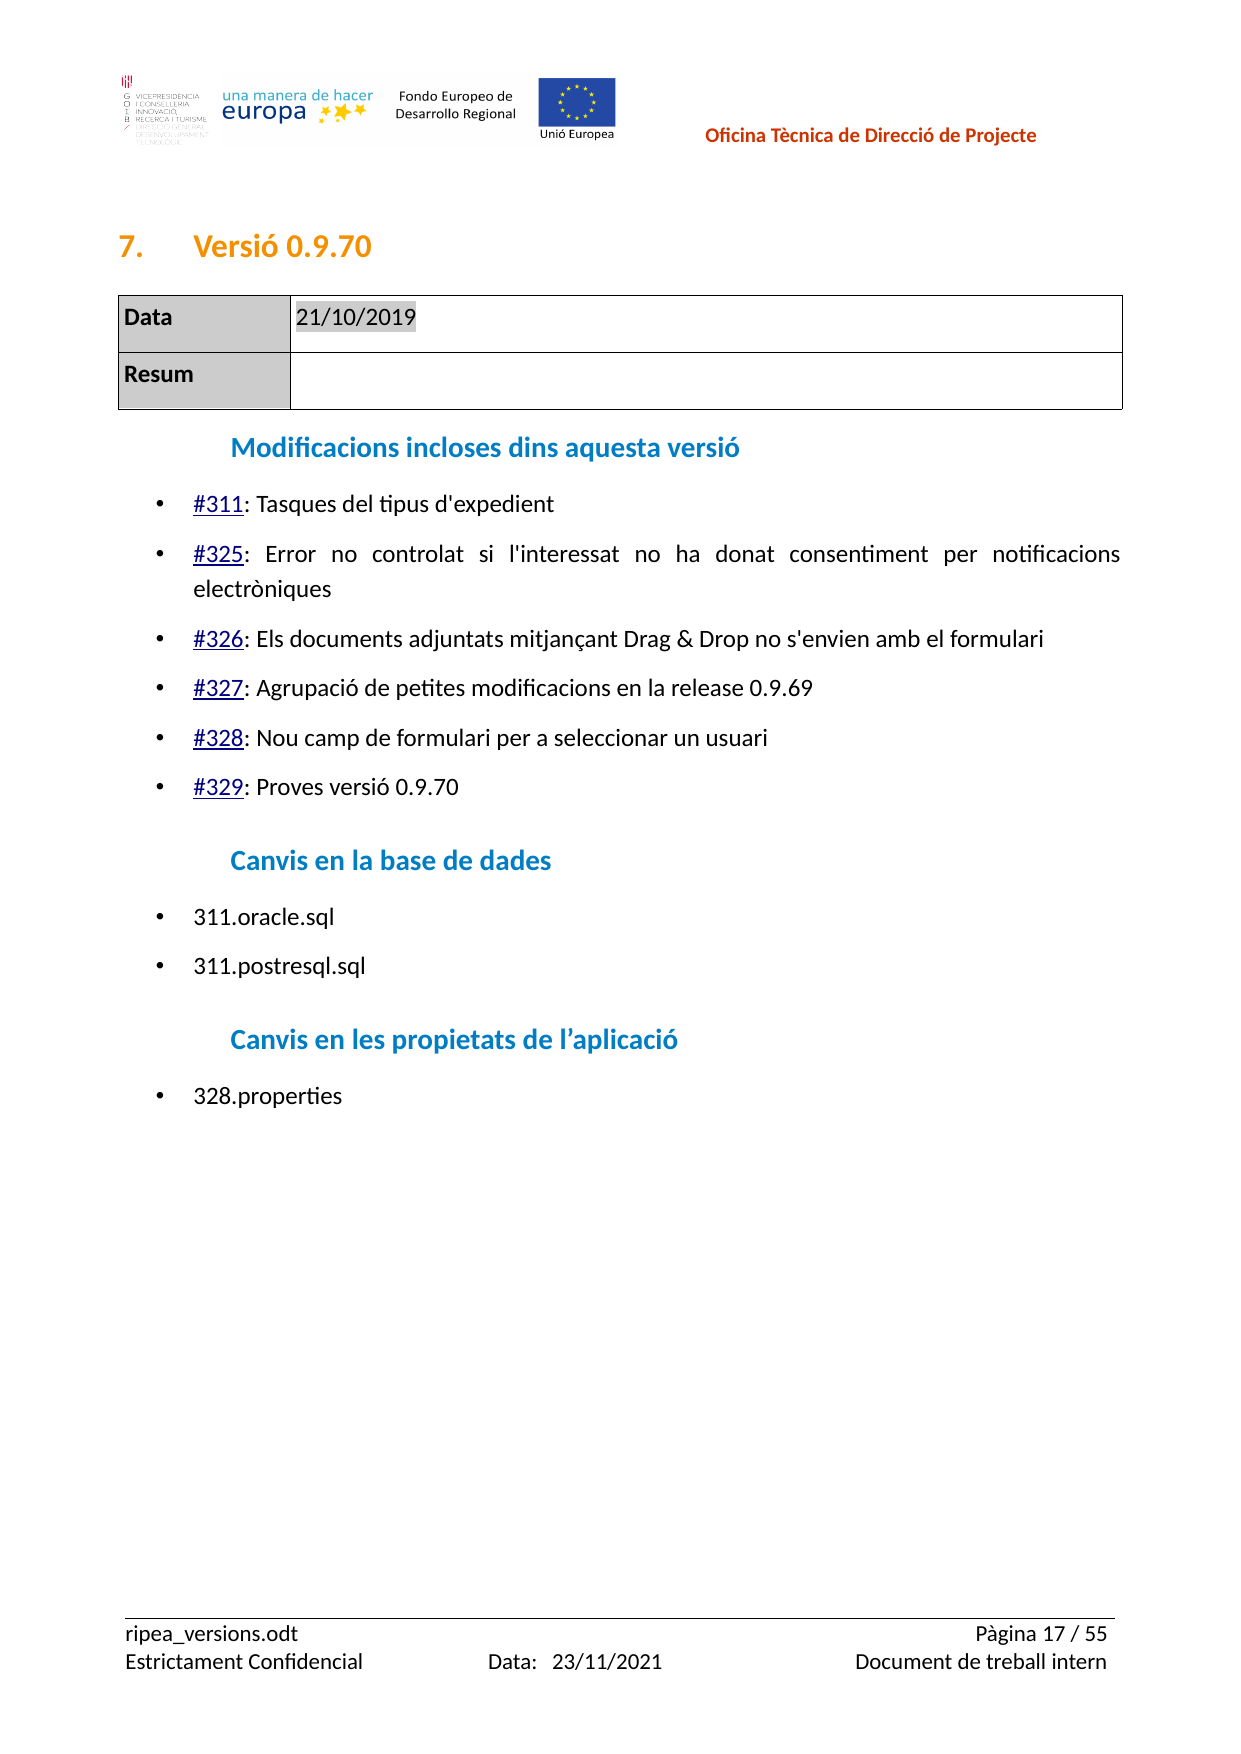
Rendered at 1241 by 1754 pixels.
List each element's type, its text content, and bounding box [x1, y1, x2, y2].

picture [219, 73, 621, 147]
table_header 21/10/2019 [291, 296, 1122, 352]
subtitle Canvis en la base de dades [153, 842, 1122, 877]
table_cell Resum [119, 353, 290, 408]
subtitle Modificacions incloses dins aquesta versió [153, 429, 1122, 465]
list #311: Tasques del tipus d'expedient [156, 488, 1122, 519]
table_header Data [119, 296, 290, 352]
table_cell [291, 353, 1122, 408]
list 311.oracle.sql [156, 901, 1122, 931]
list #327: Agrupació de petites modificacions en la release 0.9.69 [156, 672, 1122, 703]
list 311.postresql.sql [156, 951, 1122, 981]
list #328: Nou camp de formulari per a seleccionar un usuari [156, 722, 1122, 752]
list 328.properties [156, 1080, 1122, 1111]
subtitle Versió 0.9.70 [118, 225, 1122, 266]
list #329: Proves versió 0.9.70 [156, 771, 1122, 802]
list #326: Els documents adjuntats mitjançant Drag & Drop no s'envien amb el formulari [156, 623, 1122, 653]
subtitle Canvis en les propietats de l’aplicació [153, 1021, 1122, 1056]
list #325: Error no controlat si l'interessat no ha donat consentiment per notificacions electròniques [156, 538, 1122, 604]
picture [118, 73, 213, 147]
